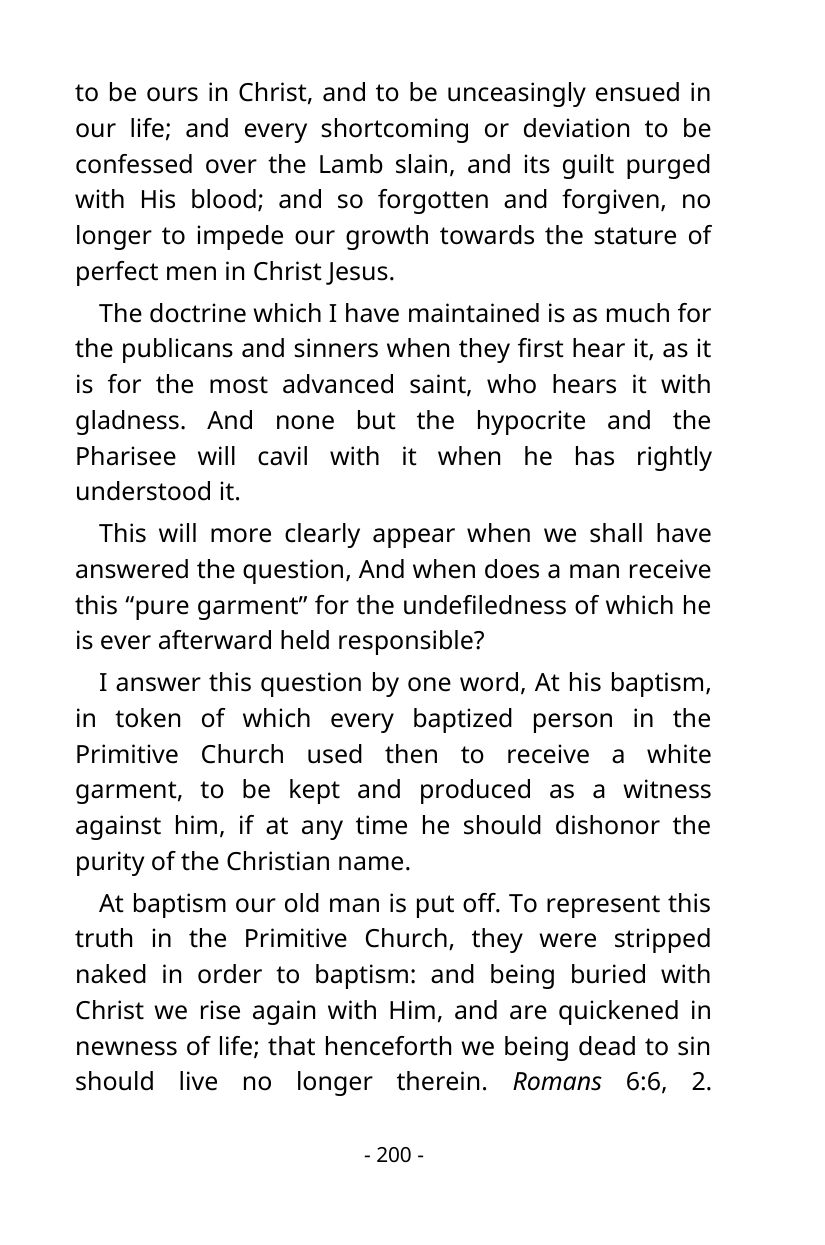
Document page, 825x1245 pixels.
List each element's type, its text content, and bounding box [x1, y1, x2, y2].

text The doctrine which I have maintained is as much for the publicans and sinners when they first hear it, as it is for the most advanced saint, who hears it with gladness. And none but the hypocrite and the Pharisee will cavil with it when he has rightly understood it. [75, 295, 712, 508]
text to be ours in Christ, and to be unceasingly ensued in our life; and every shortcoming or deviation to be confessed over the Lamb slain, and its guilt purged with His blood; and so forgotten and forgiven, no longer to impede our growth towards the stature of perfect men in Christ Jesus. [75, 75, 712, 288]
text At baptism our old man is put off. To represent this truth in the Primitive Church, they were stripped naked in order to baptism: and being buried with Christ we rise again with Him, and are quickened in newness of life; that henceforth we being dead to sin should live no longer therein. Romans 6:6, 2. [75, 885, 712, 1098]
text This will more clearly appear when we shall have answered the question, And when does a man receive this “pure garment” for the undefiledness of which he is ever afterward held responsible? [75, 516, 712, 657]
text I answer this question by one word, At his baptism, in token of which every baptized person in the Primitive Church used then to receive a white garment, to be kept and produced as a witness against him, if at any time he should dishonor the purity of the Christian name. [75, 665, 712, 877]
